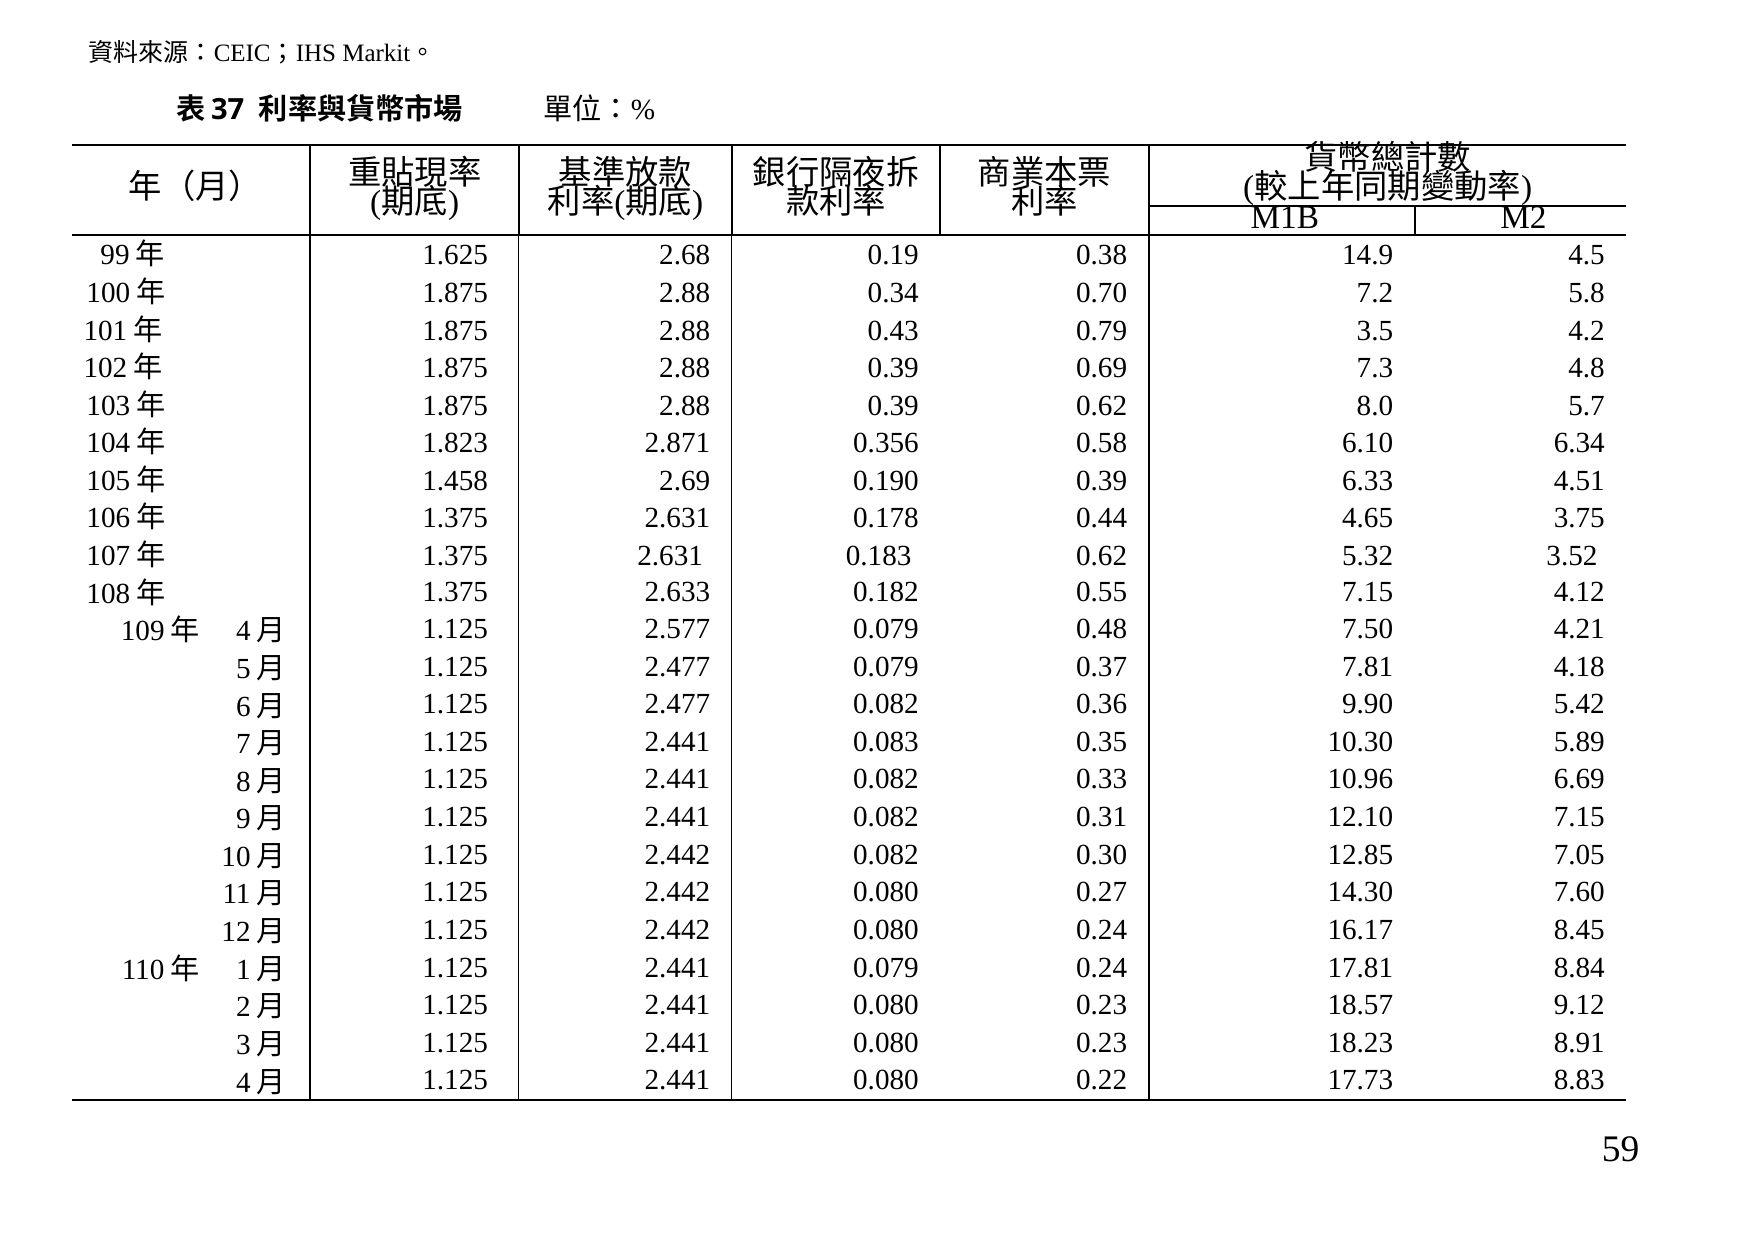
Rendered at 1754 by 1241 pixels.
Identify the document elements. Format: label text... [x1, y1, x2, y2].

table_cell 10月 [72, 835, 309, 873]
table_cell 7.15 [1415, 798, 1626, 835]
table_cell 3.75 [1415, 497, 1626, 534]
table_cell 6.10 [1150, 422, 1414, 459]
table_cell 8.45 [1415, 911, 1626, 948]
table_cell 0.182 [732, 572, 940, 610]
table_cell 0.080 [732, 1061, 940, 1099]
table_cell 17.73 [1150, 1061, 1414, 1099]
table_cell 12.85 [1150, 835, 1414, 873]
table_cell 1.625 [311, 236, 518, 271]
table_header 貨幣總計數 (較上年同期變動率) [1150, 146, 1626, 204]
table_cell 105年 [72, 459, 309, 497]
table_cell 2.441 [519, 948, 731, 986]
table_cell 7.05 [1415, 835, 1626, 873]
table_cell 7.3 [1150, 347, 1414, 384]
table_cell 10.96 [1150, 760, 1414, 798]
table_cell 9.12 [1415, 986, 1626, 1023]
table_cell 0.19 [732, 236, 940, 271]
table_cell 101年 [72, 309, 309, 347]
table_cell 107年 [72, 535, 309, 572]
table_cell 0.356 [732, 422, 940, 459]
table_cell 7.81 [1150, 648, 1414, 685]
table_header 重貼現率 (期底) [311, 146, 518, 234]
table_cell 2.88 [519, 347, 731, 384]
table_cell 0.39 [940, 459, 1148, 497]
table_cell 2.69 [519, 459, 731, 497]
table_cell 1.125 [311, 798, 518, 835]
table_header 商業本票 利率 [941, 146, 1148, 234]
table_cell 1.125 [311, 610, 518, 647]
table_cell 2.441 [519, 1061, 731, 1099]
table_cell 7.60 [1415, 873, 1626, 911]
table_cell 9.90 [1150, 685, 1414, 723]
table_cell 0.43 [732, 309, 940, 347]
table_cell 16.17 [1150, 911, 1414, 948]
table_cell 7.2 [1150, 271, 1414, 309]
table_cell 0.082 [732, 835, 940, 873]
table_cell 4月 [72, 1061, 309, 1099]
table_cell 1.125 [311, 835, 518, 873]
table_cell 2.441 [519, 1024, 731, 1061]
table_cell 0.190 [732, 459, 940, 497]
table_cell 6月 [72, 685, 309, 723]
table_cell 0.080 [732, 911, 940, 948]
table_cell 1.125 [311, 986, 518, 1023]
text 資料來源：CEIC；IHS Markit。 [59, 32, 1639, 69]
table_cell 0.080 [732, 873, 940, 911]
table_cell 2.68 [519, 236, 731, 271]
table_cell 0.24 [940, 911, 1148, 948]
table_cell 2.442 [519, 835, 731, 873]
table_cell 7月 [72, 723, 309, 760]
table_cell 2.88 [519, 384, 731, 422]
table_cell 0.30 [940, 835, 1148, 873]
table_cell 2.577 [519, 610, 731, 647]
table_cell 14.30 [1150, 873, 1414, 911]
table_cell 0.39 [732, 347, 940, 384]
table_cell 0.082 [732, 685, 940, 723]
table_cell 0.33 [940, 760, 1148, 798]
table_cell 2.631 [519, 497, 731, 534]
table_cell 0.55 [940, 572, 1148, 610]
table_cell 99年 [72, 236, 309, 271]
text 表37 利率與貨幣市場 單位：% [59, 69, 1639, 144]
table_cell 0.36 [940, 685, 1148, 723]
table_cell 1.125 [311, 1061, 518, 1099]
table_cell 3.5 [1150, 309, 1414, 347]
table_cell M2 [1416, 207, 1626, 234]
table_cell 0.083 [732, 723, 940, 760]
table_cell 1.125 [311, 723, 518, 760]
table_cell 103年 [72, 384, 309, 422]
table_cell 0.079 [732, 948, 940, 986]
table_cell 2.441 [519, 723, 731, 760]
table_header 銀行隔夜拆款利率 [733, 146, 939, 234]
table_cell 0.079 [732, 648, 940, 685]
table_cell 0.080 [732, 1024, 940, 1061]
table_cell 1.125 [311, 911, 518, 948]
table_cell 4.2 [1415, 309, 1626, 347]
table_cell 1.125 [311, 685, 518, 723]
table_cell 1.125 [311, 873, 518, 911]
table_cell 18.57 [1150, 986, 1414, 1023]
table_cell 0.27 [940, 873, 1148, 911]
table_cell 0.23 [940, 986, 1148, 1023]
table_cell 2月 [72, 986, 309, 1023]
table_cell 1.125 [311, 760, 518, 798]
table_cell 3.52 [1415, 535, 1626, 572]
table_header 基準放款 利率(期底) [520, 146, 731, 234]
table_cell 0.38 [940, 236, 1148, 271]
table_cell 108年 [72, 572, 309, 610]
table_cell 104年 [72, 422, 309, 459]
table_cell 0.35 [940, 723, 1148, 760]
table_cell 0.58 [940, 422, 1148, 459]
table_cell 4.18 [1415, 648, 1626, 685]
table_cell 5.7 [1415, 384, 1626, 422]
table_cell 1.458 [311, 459, 518, 497]
table_cell 4.51 [1415, 459, 1626, 497]
table_cell 1.375 [311, 497, 518, 534]
table_cell 9月 [72, 798, 309, 835]
table_cell 2.871 [519, 422, 731, 459]
table_cell 2.442 [519, 911, 731, 948]
table_cell 2.633 [519, 572, 731, 610]
table_cell 8.91 [1415, 1024, 1626, 1061]
table_cell 10.30 [1150, 723, 1414, 760]
table_cell 4.5 [1415, 236, 1626, 271]
table_cell 2.477 [519, 648, 731, 685]
table_cell 6.33 [1150, 459, 1414, 497]
table_cell 0.24 [940, 948, 1148, 986]
table_cell 5.42 [1415, 685, 1626, 723]
table_cell 0.44 [940, 497, 1148, 534]
table_cell 4.21 [1415, 610, 1626, 647]
table_cell 1.875 [311, 309, 518, 347]
table_cell 1.875 [311, 384, 518, 422]
table_cell 7.15 [1150, 572, 1414, 610]
table_cell 12.10 [1150, 798, 1414, 835]
table_cell 2.441 [519, 986, 731, 1023]
table_cell 0.082 [732, 798, 940, 835]
table_cell 4.8 [1415, 347, 1626, 384]
table_cell 0.178 [732, 497, 940, 534]
table_cell 0.62 [940, 384, 1148, 422]
table_cell 1.375 [311, 572, 518, 610]
table_cell 1.125 [311, 648, 518, 685]
table_cell 2.442 [519, 873, 731, 911]
table_cell 12月 [72, 911, 309, 948]
table_cell 5.89 [1415, 723, 1626, 760]
table_cell 8.84 [1415, 948, 1626, 986]
table_cell 4.12 [1415, 572, 1626, 610]
table_cell 8月 [72, 760, 309, 798]
table_cell 1.125 [311, 1024, 518, 1061]
table_cell 0.080 [732, 986, 940, 1023]
table_cell 2.631 [519, 535, 731, 572]
table_cell 0.79 [940, 309, 1148, 347]
table_cell 8.83 [1415, 1061, 1626, 1099]
table_header 年（月） [72, 146, 309, 234]
table_cell 2.88 [519, 271, 731, 309]
table_cell M1B [1150, 207, 1414, 234]
table_cell 5月 [72, 648, 309, 685]
table_cell 102年 [72, 347, 309, 384]
table_cell 2.88 [519, 309, 731, 347]
table_cell 109年 4月 [72, 610, 309, 647]
table_cell 0.34 [732, 271, 940, 309]
table_cell 106年 [72, 497, 309, 534]
table_cell 2.477 [519, 685, 731, 723]
table_cell 0.23 [940, 1024, 1148, 1061]
table_cell 0.22 [940, 1061, 1148, 1099]
table_cell 1.125 [311, 948, 518, 986]
table_cell 0.082 [732, 760, 940, 798]
table_cell 0.31 [940, 798, 1148, 835]
table_cell 2.441 [519, 798, 731, 835]
table_cell 0.37 [940, 648, 1148, 685]
table_cell 1.823 [311, 422, 518, 459]
table_cell 0.62 [940, 535, 1148, 572]
table_cell 17.81 [1150, 948, 1414, 986]
table_cell 0.39 [732, 384, 940, 422]
table_cell 7.50 [1150, 610, 1414, 647]
table_cell 18.23 [1150, 1024, 1414, 1061]
table_cell 2.441 [519, 760, 731, 798]
table_cell 100年 [72, 271, 309, 309]
table_cell 1.875 [311, 347, 518, 384]
table_cell 14.9 [1150, 236, 1414, 271]
table_cell 0.48 [940, 610, 1148, 647]
table_cell 0.079 [732, 610, 940, 647]
table_cell 0.69 [940, 347, 1148, 384]
table_cell 0.183 [732, 535, 940, 572]
table_cell 6.34 [1415, 422, 1626, 459]
table_cell 5.32 [1150, 535, 1414, 572]
table_cell 11月 [72, 873, 309, 911]
table_cell 5.8 [1415, 271, 1626, 309]
table_cell 1.875 [311, 271, 518, 309]
table_cell 1.375 [311, 535, 518, 572]
table_cell 8.0 [1150, 384, 1414, 422]
table_cell 110年 1月 [72, 948, 309, 986]
table_cell 4.65 [1150, 497, 1414, 534]
table_cell 0.70 [940, 271, 1148, 309]
table_cell 6.69 [1415, 760, 1626, 798]
table_cell 3月 [72, 1024, 309, 1061]
